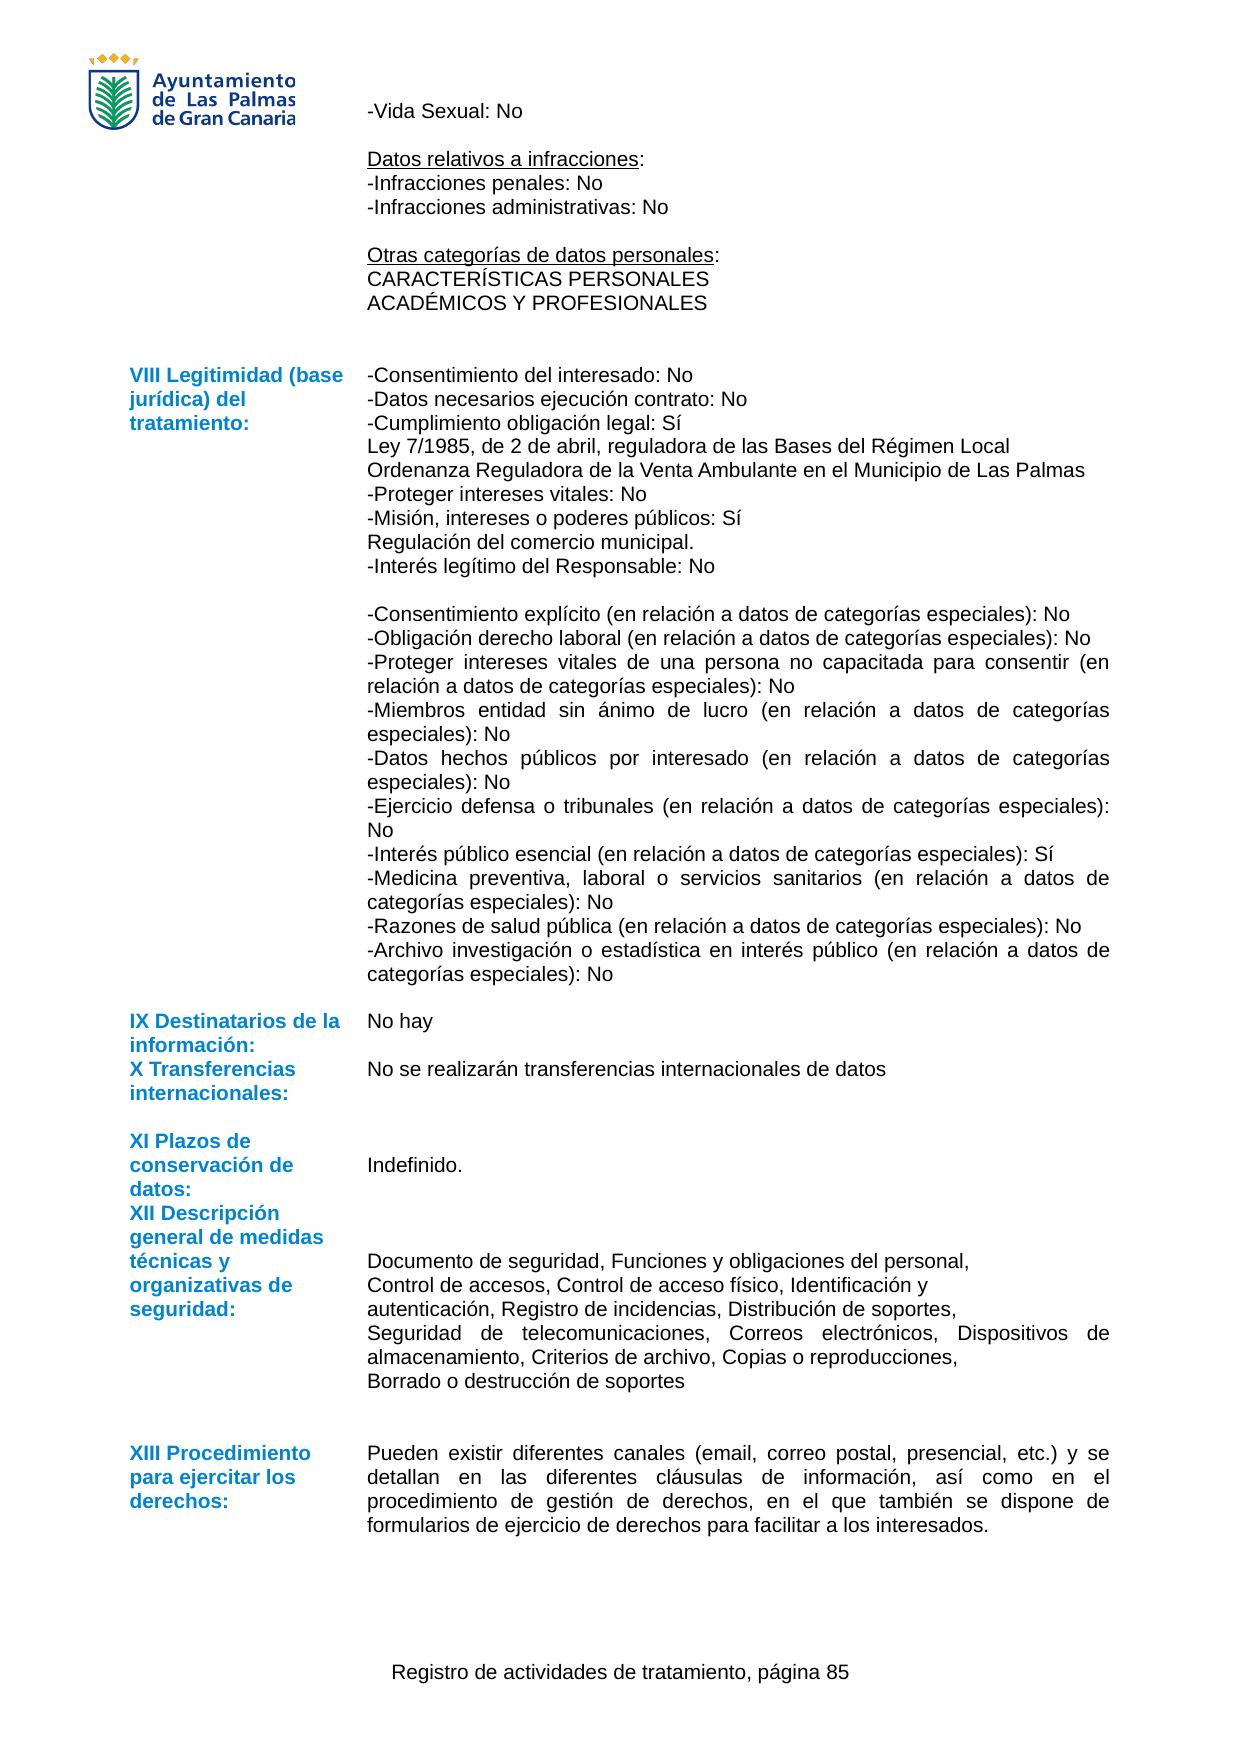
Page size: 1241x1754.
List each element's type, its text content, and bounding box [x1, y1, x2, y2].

table_cell No hay [356, 1009, 1122, 1057]
table_cell XIII Procedimiento para ejercitar los derechos: [118, 1441, 356, 1560]
table_cell No se realizarán transferencias internacionales de datos [356, 1057, 1122, 1129]
table_cell XI Plazos de conservación de datos: [118, 1129, 356, 1201]
table_cell -Consentimiento del interesado: No -Datos necesarios ejecución contrato: No -Cumplimiento obligación legal: Sí Ley 7/1985, de 2 de abril, reguladora de las Bases del Régimen Local Ordenanza Reguladora de la Venta Ambulante en el Municipio de Las Palmas -Proteger intereses vitales: No -Misión, intereses o poderes públicos: Sí Regulación del comercio municipal. -Interés legítimo del Responsable: No -Consentimiento explícito (en relación a datos de categorías especiales): No -Obligación derecho laboral (en relación a datos de categorías especiales): No -Proteger intereses vitales de una persona no capacitada para consentir (en relación a datos de categorías especiales): No -Miembros entidad sin ánimo de lucro (en relación a datos de categorías especiales): No -Datos hechos públicos por interesado (en relación a datos de categorías especiales): No -Ejercicio defensa o tribunales (en relación a datos de categorías especiales): No -Interés público esencial (en relación a datos de categorías especiales): Sí -Medicina preventiva, laboral o servicios sanitarios (en relación a datos de categorías especiales): No -Razones de salud pública (en relación a datos de categorías especiales): No -Archivo investigación o estadística en interés público (en relación a datos de categorías especiales): No [356, 363, 1122, 1009]
table_cell Pueden existir diferentes canales (email, correo postal, presencial, etc.) y se detallan en las diferentes cláusulas de información, así como en el procedimiento de gestión de derechos, en el que también se dispone de formularios de ejercicio de derechos para facilitar a los interesados. [356, 1441, 1122, 1560]
table_cell [118, 99, 356, 362]
table_cell Indefinido. [356, 1129, 1122, 1201]
table_cell -Vida Sexual: No Datos relativos a infracciones: -Infracciones penales: No -Infracciones administrativas: No Otras categorías de datos personales: CARACTERÍSTICAS PERSONALES ACADÉMICOS Y PROFESIONALES [356, 99, 1122, 362]
table_cell IX Destinatarios de la información: [118, 1009, 356, 1057]
table_cell Documento de seguridad, Funciones y obligaciones del personal, Control de accesos, Control de acceso físico, Identificación y autenticación, Registro de incidencias, Distribución de soportes, Seguridad de telecomunicaciones, Correos electrónicos, Dispositivos de almacenamiento, Criterios de archivo, Copias o reproducciones, Borrado o destrucción de soportes [356, 1201, 1122, 1441]
table_cell X Transferencias internacionales: [118, 1057, 356, 1129]
table_cell VIII Legitimidad (base jurídica) del tratamiento: [118, 363, 356, 1009]
table_cell XII Descripción general de medidas técnicas y organizativas de seguridad: [118, 1201, 356, 1441]
